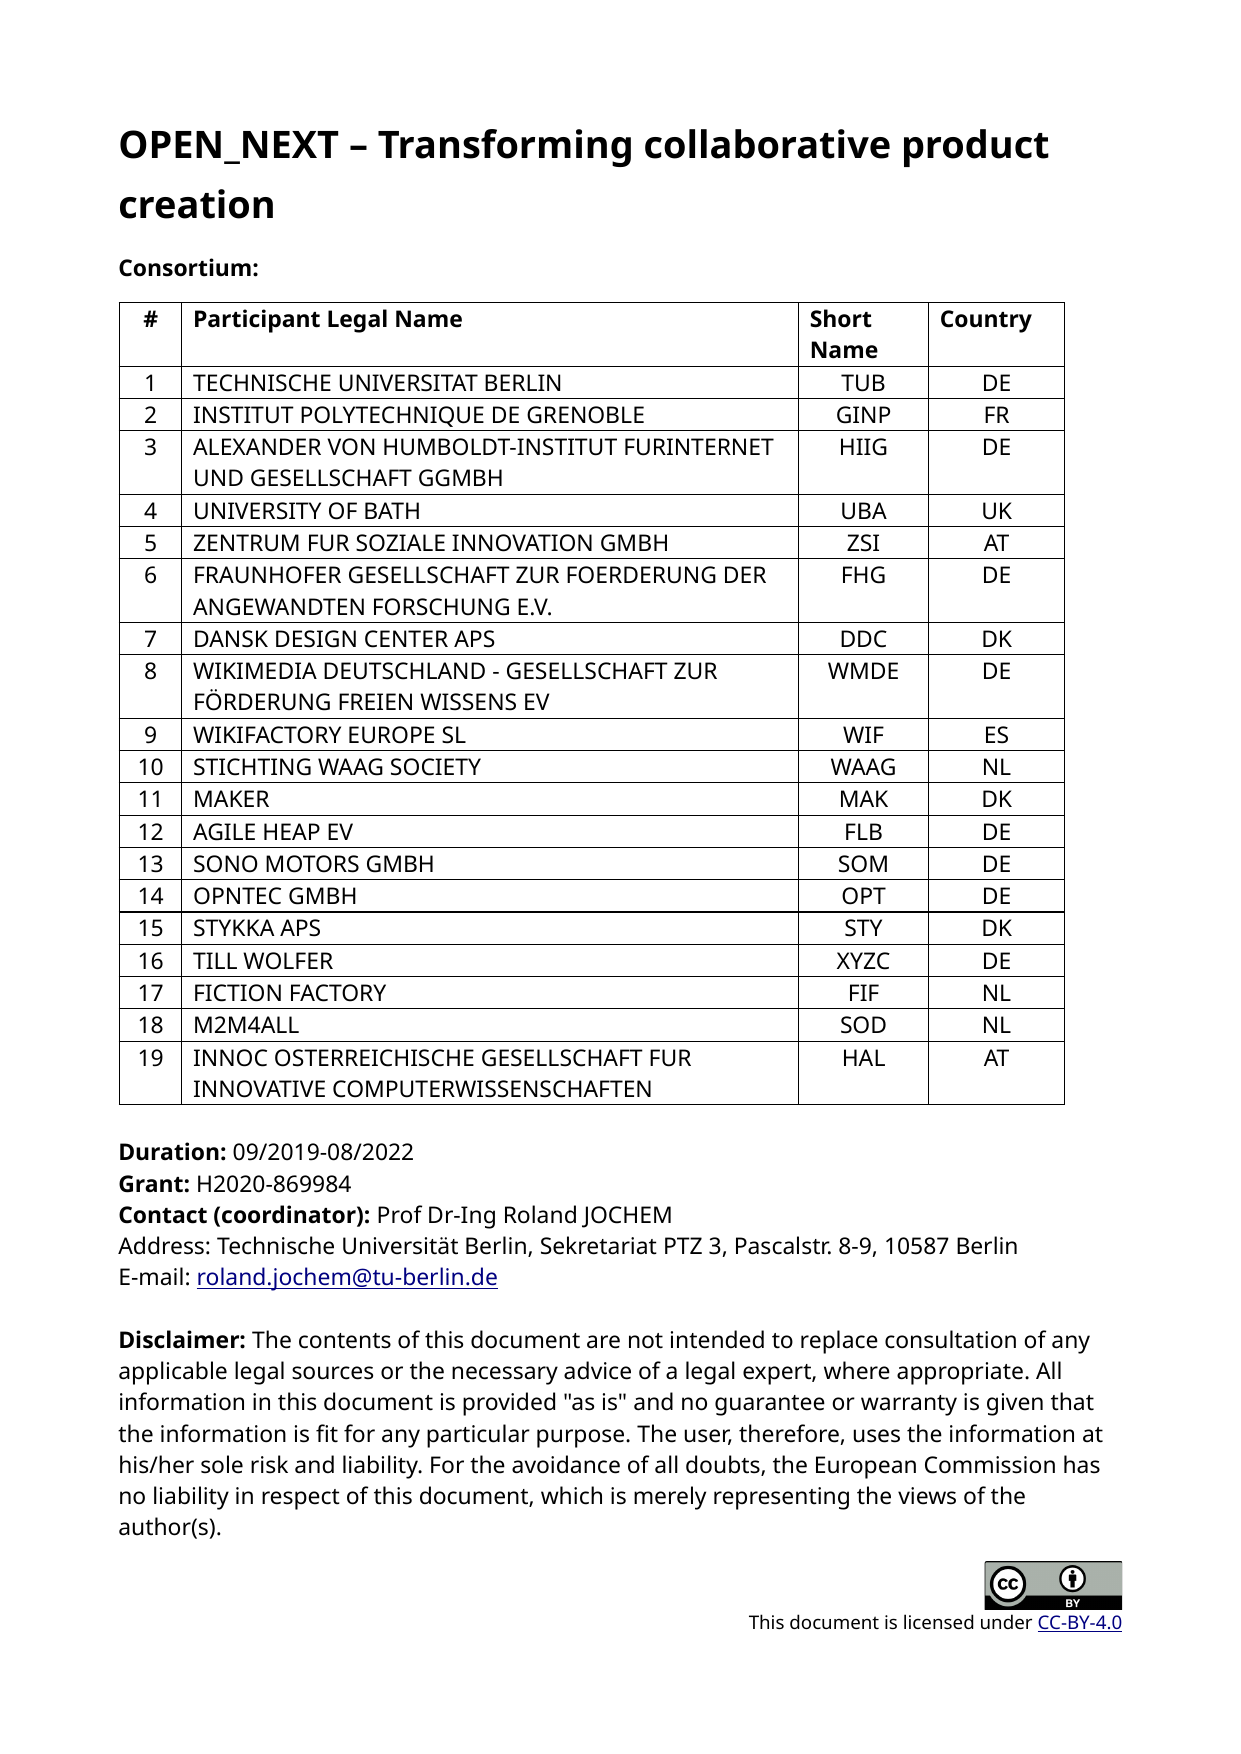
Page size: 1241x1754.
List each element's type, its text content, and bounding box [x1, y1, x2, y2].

table_cell FR [929, 399, 1064, 430]
table_cell 9 [120, 719, 181, 750]
table_cell 8 [120, 655, 181, 718]
table_cell MAK [799, 783, 928, 814]
table_cell ZSI [799, 527, 928, 558]
table_cell DE [929, 655, 1064, 718]
table_cell 12 [120, 816, 181, 847]
table_cell DDC [799, 623, 928, 654]
table_cell GINP [799, 399, 928, 430]
table_cell 3 [120, 431, 181, 494]
table_cell UBA [799, 495, 928, 526]
table_cell INNOC OSTERREICHISCHE GESELLSCHAFT FUR INNOVATIVE COMPUTERWISSENSCHAFTEN [182, 1042, 798, 1104]
table_cell WIKIMEDIA DEUTSCHLAND - GESELLSCHAFT ZUR FÖRDERUNG FREIEN WISSENS EV [182, 655, 798, 718]
table_cell DE [929, 848, 1064, 879]
table_cell 14 [120, 880, 181, 911]
table_cell DK [929, 913, 1064, 944]
table_cell AT [929, 527, 1064, 558]
table_cell ZENTRUM FUR SOZIALE INNOVATION GMBH [182, 527, 798, 558]
table_cell 10 [120, 751, 181, 782]
text Address: Technische Universität Berlin, Sekretariat PTZ 3, Pascalstr. 8-9, 10587 Berlin [118, 1230, 1122, 1261]
table_header Country [929, 303, 1064, 366]
table_cell HIIG [799, 431, 928, 494]
table_cell DE [929, 431, 1064, 494]
table_cell DE [929, 367, 1064, 398]
table_cell WIKIFACTORY EUROPE SL [182, 719, 798, 750]
text Grant: H2020-869984 [118, 1168, 1122, 1199]
table_cell 2 [120, 399, 181, 430]
table_cell XYZC [799, 945, 928, 976]
table_cell NL [929, 977, 1064, 1008]
table_cell MAKER [182, 783, 798, 814]
table_cell SOM [799, 848, 928, 879]
table_cell OPNTEC GMBH [182, 880, 798, 911]
table_cell FIF [799, 977, 928, 1008]
table_cell FRAUNHOFER GESELLSCHAFT ZUR FOERDERUNG DER ANGEWANDTEN FORSCHUNG E.V. [182, 559, 798, 622]
text OPEN_NEXT – Transforming collaborative product creation [118, 118, 1122, 229]
table_cell SOD [799, 1009, 928, 1041]
table_cell 6 [120, 559, 181, 622]
table_cell 18 [120, 1009, 181, 1041]
table_cell 19 [120, 1042, 181, 1104]
picture [984, 1561, 1123, 1610]
table_cell STICHTING WAAG SOCIETY [182, 751, 798, 782]
table_cell 15 [120, 913, 181, 944]
text Disclaimer: The contents of this document are not intended to replace consultation of any applicable legal sources or the necessary advice of a legal expert, where appropriate. All information in this document is provided "as is" and no guarantee or warranty is given that the information is fit for any particular purpose. The user, therefore, uses the information at his/her sole risk and liability. For the avoidance of all doubts, the European Commission has no liability in respect of this document, which is merely representing the views of the author(s). [118, 1324, 1122, 1543]
table_cell STY [799, 913, 928, 944]
table_cell M2M4ALL [182, 1009, 798, 1041]
table_cell AGILE HEAP EV [182, 816, 798, 847]
table_cell AT [929, 1042, 1064, 1104]
table_cell 1 [120, 367, 181, 398]
table_cell WMDE [799, 655, 928, 718]
text Contact (coordinator): Prof Dr-Ing Roland JOCHEM [118, 1199, 1122, 1230]
table_cell TECHNISCHE UNIVERSITAT BERLIN [182, 367, 798, 398]
table_cell 17 [120, 977, 181, 1008]
table_cell NL [929, 1009, 1064, 1041]
table_cell FICTION FACTORY [182, 977, 798, 1008]
table_cell DK [929, 783, 1064, 814]
table_cell DE [929, 880, 1064, 911]
table_cell HAL [799, 1042, 928, 1104]
table_header Participant Legal Name [182, 303, 798, 366]
table_cell OPT [799, 880, 928, 911]
table_cell 5 [120, 527, 181, 558]
table_cell UK [929, 495, 1064, 526]
table_cell DE [929, 816, 1064, 847]
table_cell DANSK DESIGN CENTER APS [182, 623, 798, 654]
table_header # [120, 303, 181, 366]
table_cell SONO MOTORS GMBH [182, 848, 798, 879]
table_cell STYKKA APS [182, 913, 798, 944]
table_cell TUB [799, 367, 928, 398]
text Duration: 09/2019-08/2022 [118, 1136, 1122, 1168]
table_header Short Name [799, 303, 928, 366]
table_cell ES [929, 719, 1064, 750]
table_cell ALEXANDER VON HUMBOLDT-INSTITUT FURINTERNET UND GESELLSCHAFT GGMBH [182, 431, 798, 494]
table_cell DE [929, 945, 1064, 976]
table_cell 4 [120, 495, 181, 526]
table_cell WIF [799, 719, 928, 750]
table_cell NL [929, 751, 1064, 782]
table_cell FHG [799, 559, 928, 622]
table_cell DK [929, 623, 1064, 654]
text Consortium: [118, 251, 1122, 283]
table_cell WAAG [799, 751, 928, 782]
table_cell 13 [120, 848, 181, 879]
table_cell TILL WOLFER [182, 945, 798, 976]
table_cell 16 [120, 945, 181, 976]
table_cell FLB [799, 816, 928, 847]
table_cell 11 [120, 783, 181, 814]
table_cell INSTITUT POLYTECHNIQUE DE GRENOBLE [182, 399, 798, 430]
table_cell 7 [120, 623, 181, 654]
table_cell DE [929, 559, 1064, 622]
text E-mail: roland.jochem@tu-berlin.de [118, 1261, 1122, 1293]
table_cell UNIVERSITY OF BATH [182, 495, 798, 526]
